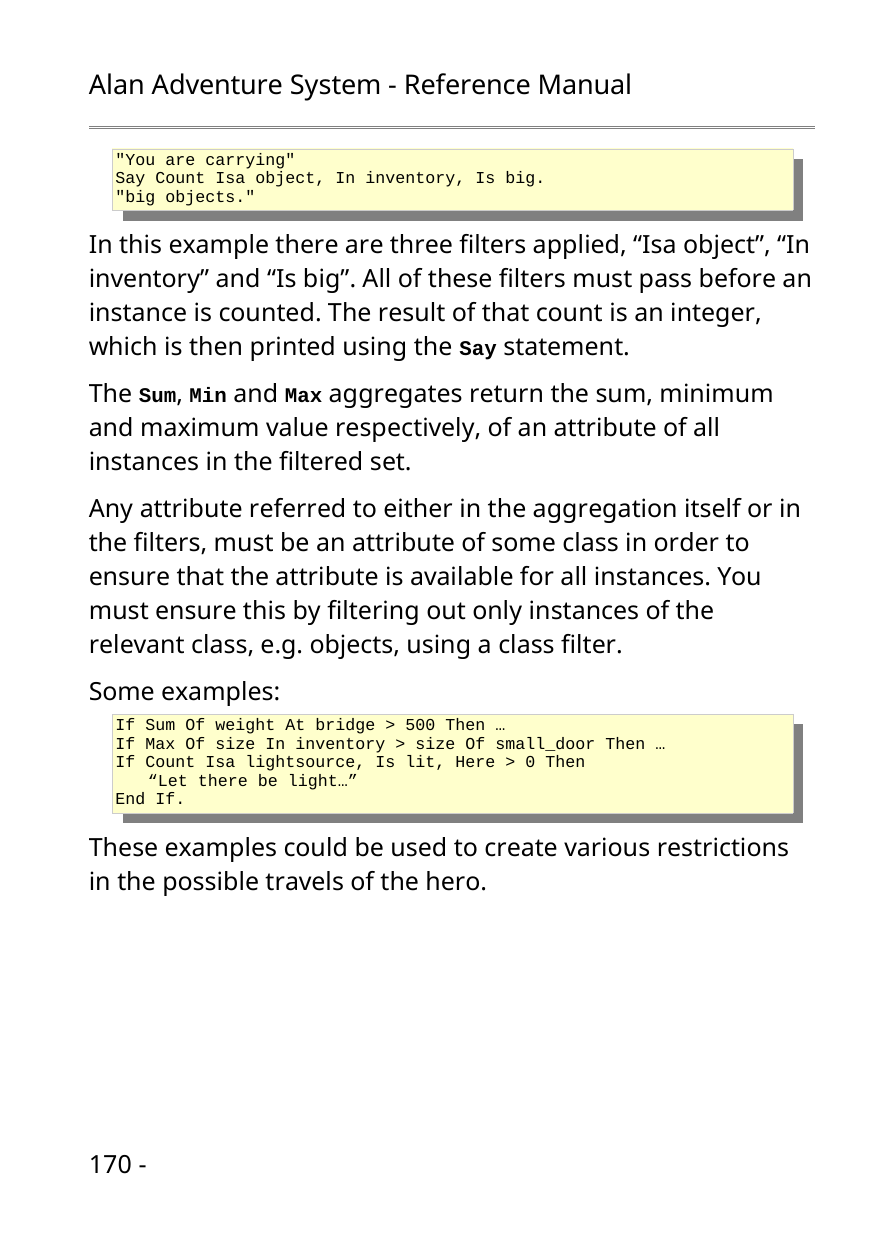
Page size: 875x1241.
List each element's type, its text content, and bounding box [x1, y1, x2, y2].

text In this example there are three filters applied, “Isa object”, “In inventory” and “Is big”. All of these filters must pass before an instance is counted. The result of that count is an integer, which is then printed using the Say statement. [88, 227, 815, 363]
text If Count Isa lightsource, Is lit, Here > 0 Then “Let there be light…” End If. [113, 751, 793, 813]
text These examples could be used to create various restrictions in the possible travels of the hero. [88, 830, 815, 898]
text Any attribute referred to either in the aggregation itself or in the filters, must be an attribute of some class in order to ensure that the at­tribute is available for all instances. You must ensure this by filtering out only instances of the relevant class, e.g. objects, using a class filter. [88, 491, 815, 661]
text Some examples: [88, 673, 815, 707]
text The Sum, Min and Max aggregates return the sum, minimum and maximum value respec­tively, of an attribute of all instances in the filtered set. [88, 376, 815, 478]
text "You are carrying" Say Count Isa object, In inventory, Is big. "big objects." [113, 150, 793, 210]
text If Sum Of weight At bridge > 500 Then … If Max Of size In inventory > size Of small_door Then … [113, 715, 793, 751]
